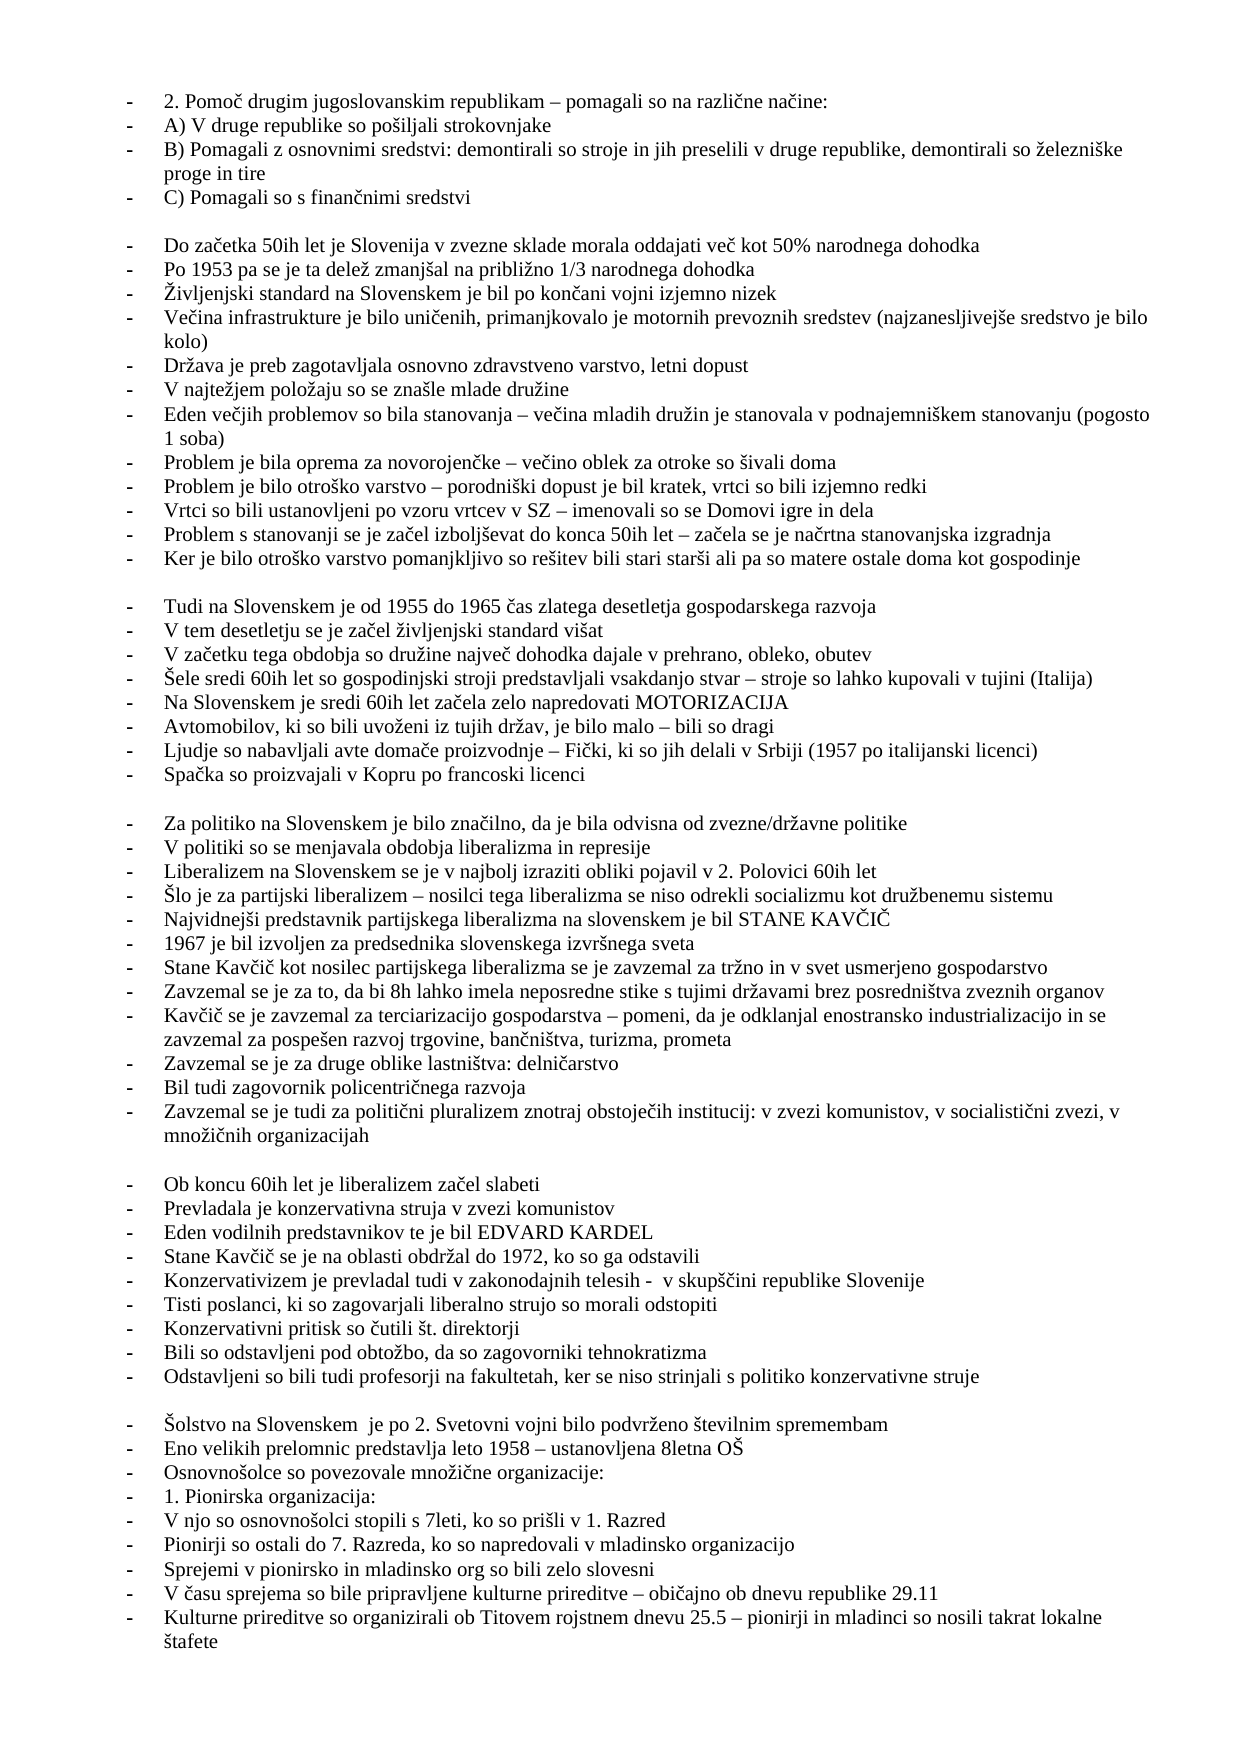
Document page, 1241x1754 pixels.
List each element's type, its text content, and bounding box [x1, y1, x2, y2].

list V času sprejema so bile pripravljene kulturne prireditve – običajno ob dnevu republike 29.11 [126, 1581, 1152, 1604]
list Eden vodilnih predstavnikov te je bil EDVARD KARDEL [126, 1219, 1152, 1244]
list Liberalizem na Slovenskem se je v najbolj izraziti obliki pojavil v 2. Polovici 60ih let [126, 859, 1152, 883]
list V začetku tega obdobja so družine največ dohodka dajale v prehrano, obleko, obutev [126, 642, 1152, 666]
list Stane Kavčič kot nosilec partijskega liberalizma se je zavzemal za tržno in v svet usmerjeno gospodarstvo [126, 955, 1152, 979]
list V najtežjem položaju so se znašle mlade družine [126, 377, 1152, 401]
list Sprejemi v pionirsko in mladinsko org so bili zelo slovesni [126, 1556, 1152, 1581]
list Zavzemal se je za to, da bi 8h lahko imela neposredne stike s tujimi državami brez posredništva zveznih organov [126, 979, 1152, 1003]
list Bil tudi zagovornik policentričnega razvoja [126, 1075, 1152, 1099]
list Eden večjih problemov so bila stanovanja – večina mladih družin je stanovala v podnajemniškem stanovanju (pogosto 1 soba) [126, 401, 1152, 449]
list Večina infrastrukture je bilo uničenih, primanjkovalo je motornih prevoznih sredstev (najzanesljivejše sredstvo je bilo kolo) [126, 305, 1152, 353]
list V njo so osnovnošolci stopili s 7leti, ko so prišli v 1. Razred [126, 1508, 1152, 1532]
list Spačka so proizvajali v Kopru po francoski licenci [126, 762, 1152, 786]
list Šolstvo na Slovenskem je po 2. Svetovni vojni bilo podvrženo številnim spremembam [126, 1412, 1152, 1436]
list Tudi na Slovenskem je od 1955 do 1965 čas zlatega desetletja gospodarskega razvoja [126, 594, 1152, 618]
list Na Slovenskem je sredi 60ih let začela zelo napredovati MOTORIZACIJA [126, 690, 1152, 714]
list Osnovnošolce so povezovale množične organizacije: [126, 1460, 1152, 1484]
list Vrtci so bili ustanovljeni po vzoru vrtcev v SZ – imenovali so se Domovi igre in dela [126, 498, 1152, 522]
list Ker je bilo otroško varstvo pomanjkljivo so rešitev bili stari starši ali pa so matere ostale doma kot gospodinje [126, 546, 1152, 570]
list Šlo je za partijski liberalizem – nosilci tega liberalizma se niso odrekli socializmu kot družbenemu sistemu [126, 883, 1152, 907]
list Stane Kavčič se je na oblasti obdržal do 1972, ko so ga odstavili [126, 1244, 1152, 1268]
list Po 1953 pa se je ta delež zmanjšal na približno 1/3 narodnega dohodka [126, 257, 1152, 281]
list Zavzemal se je tudi za politični pluralizem znotraj obstoječih institucij: v zvezi komunistov, v socialistični zvezi, v množičnih organizacijah [126, 1099, 1152, 1147]
list Za politiko na Slovenskem je bilo značilno, da je bila odvisna od zvezne/državne politike [126, 811, 1152, 834]
list Država je preb zagotavljala osnovno zdravstveno varstvo, letni dopust [126, 353, 1152, 377]
list A) V druge republike so pošiljali strokovnjake [126, 113, 1152, 137]
list Kavčič se je zavzemal za terciarizacijo gospodarstva – pomeni, da je odklanjal enostransko industrializacijo in se zavzemal za pospešen razvoj trgovine, bančništva, turizma, prometa [126, 1003, 1152, 1051]
list Konzervativizem je prevladal tudi v zakonodajnih telesih - v skupščini republike Slovenije [126, 1268, 1152, 1292]
list Problem je bilo otroško varstvo – porodniški dopust je bil kratek, vrtci so bili izjemno redki [126, 474, 1152, 498]
list Problem je bila oprema za novorojenčke – večino oblek za otroke so šivali doma [126, 449, 1152, 474]
list Najvidnejši predstavnik partijskega liberalizma na slovenskem je bil STANE KAVČIČ [126, 907, 1152, 931]
list Prevladala je konzervativna struja v zvezi komunistov [126, 1196, 1152, 1219]
list Avtomobilov, ki so bili uvoženi iz tujih držav, je bilo malo – bili so dragi [126, 714, 1152, 738]
list Odstavljeni so bili tudi profesorji na fakultetah, ker se niso strinjali s politiko konzervativne struje [126, 1364, 1152, 1388]
list Šele sredi 60ih let so gospodinjski stroji predstavljali vsakdanjo stvar – stroje so lahko kupovali v tujini (Italija) [126, 666, 1152, 690]
list 2. Pomoč drugim jugoslovanskim republikam – pomagali so na različne načine: [126, 89, 1152, 113]
list Življenjski standard na Slovenskem je bil po končani vojni izjemno nizek [126, 281, 1152, 305]
list B) Pomagali z osnovnimi sredstvi: demontirali so stroje in jih preselili v druge republike, demontirali so železniške proge in tire [126, 137, 1152, 185]
list Do začetka 50ih let je Slovenija v zvezne sklade morala oddajati več kot 50% narodnega dohodka [126, 233, 1152, 257]
list Ljudje so nabavljali avte domače proizvodnje – Fički, ki so jih delali v Srbiji (1957 po italijanski licenci) [126, 738, 1152, 762]
list Ob koncu 60ih let je liberalizem začel slabeti [126, 1171, 1152, 1196]
list Bili so odstavljeni pod obtožbo, da so zagovorniki tehnokratizma [126, 1340, 1152, 1364]
list Eno velikih prelomnic predstavlja leto 1958 – ustanovljena 8letna OŠ [126, 1436, 1152, 1460]
list Pionirji so ostali do 7. Razreda, ko so napredovali v mladinsko organizacijo [126, 1532, 1152, 1556]
list Kulturne prireditve so organizirali ob Titovem rojstnem dnevu 25.5 – pionirji in mladinci so nosili takrat lokalne štafete [126, 1604, 1152, 1653]
list Tisti poslanci, ki so zagovarjali liberalno strujo so morali odstopiti [126, 1292, 1152, 1316]
list 1. Pionirska organizacija: [126, 1484, 1152, 1508]
list V politiki so se menjavala obdobja liberalizma in represije [126, 834, 1152, 859]
list Problem s stanovanji se je začel izboljševat do konca 50ih let – začela se je načrtna stanovanjska izgradnja [126, 522, 1152, 546]
list Zavzemal se je za druge oblike lastništva: delničarstvo [126, 1051, 1152, 1075]
list V tem desetletju se je začel življenjski standard višat [126, 618, 1152, 642]
list C) Pomagali so s finančnimi sredstvi [126, 185, 1152, 209]
list 1967 je bil izvoljen za predsednika slovenskega izvršnega sveta [126, 931, 1152, 955]
list Konzervativni pritisk so čutili št. direktorji [126, 1316, 1152, 1340]
